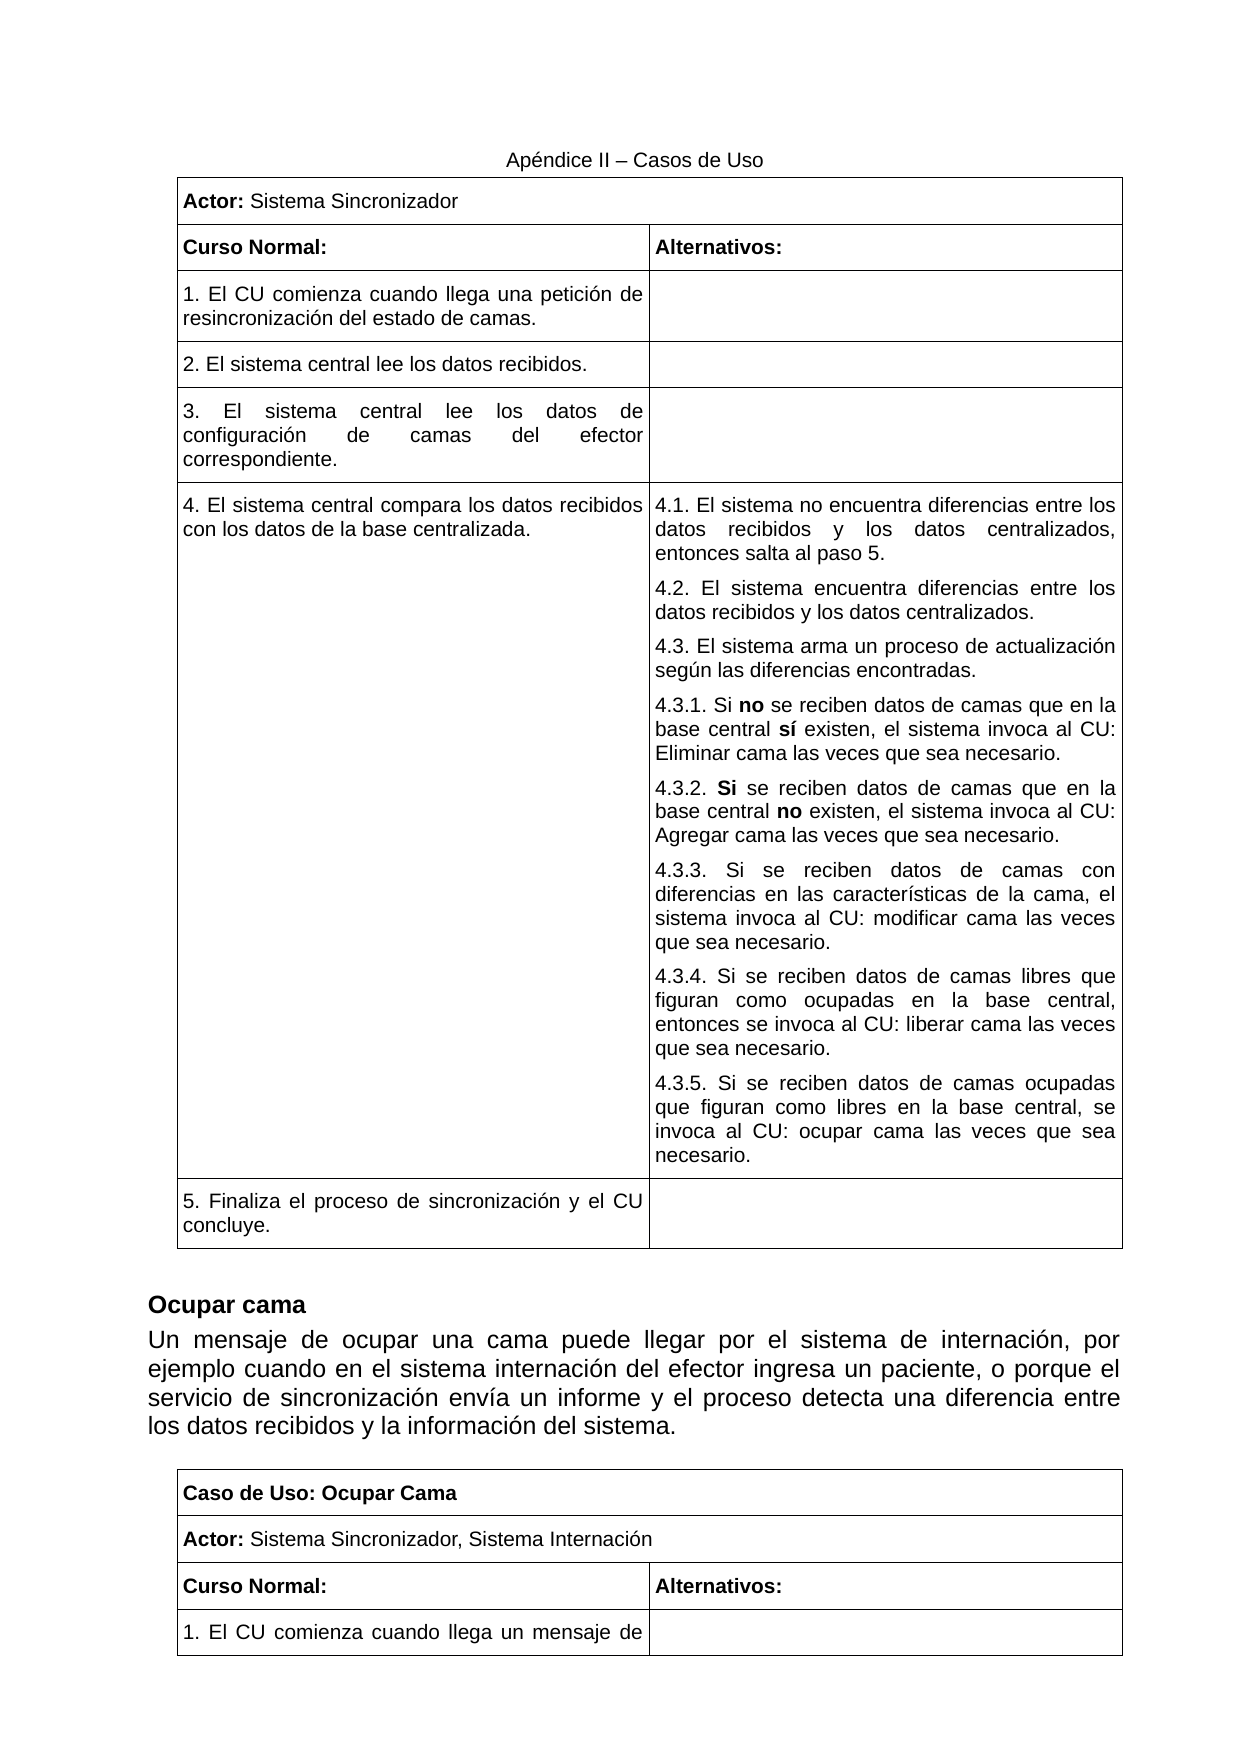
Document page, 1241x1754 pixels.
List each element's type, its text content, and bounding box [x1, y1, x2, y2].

table_cell 3. El sistema central lee los datos de configuración de camas del efector correspondiente. [178, 388, 649, 482]
subtitle Ocupar cama [148, 1290, 1122, 1319]
table_cell Actor: Sistema Sincronizador [178, 178, 1122, 224]
table_cell Actor: Sistema Sincronizador, Sistema Internación [178, 1516, 1122, 1562]
table_cell [650, 1610, 1122, 1655]
text Un mensaje de ocupar una cama puede llegar por el sistema de internación, por ejemplo cuando en el sistema internación del efector ingresa un paciente, o porque el servicio de sincronización envía un informe y el proceso detecta una diferencia entre los datos recibidos y la información del sistema. [148, 1325, 1122, 1440]
table_cell 4. El sistema central compara los datos recibidos con los datos de la base centralizada. [178, 483, 649, 1178]
table_cell 5. Finaliza el proceso de sincronización y el CU concluye. [178, 1179, 649, 1248]
table_cell 2. El sistema central lee los datos recibidos. [178, 342, 649, 387]
table_cell [650, 271, 1122, 341]
table_cell [650, 1179, 1122, 1248]
table_cell Alternativos: [650, 1563, 1122, 1608]
table_cell [650, 342, 1122, 387]
table_cell [650, 388, 1122, 482]
table_cell Alternativos: [650, 225, 1122, 270]
table_cell 1. El CU comienza cuando llega una petición de resincronización del estado de camas. [178, 271, 649, 341]
table_header Caso de Uso: Ocupar Cama [178, 1470, 1122, 1515]
table_cell Curso Normal: [178, 1563, 649, 1608]
table_cell 4.1. El sistema no encuentra diferencias entre los datos recibidos y los datos centralizados, entonces salta al paso 5. 4.2. El sistema encuentra diferencias entre los datos recibidos y los datos centralizados. 4.3. El sistema arma un proceso de actualización según las diferencias encontradas. 4.3.1. Si no se reciben datos de camas que en la base central sí existen, el sistema invoca al CU: Eliminar cama las veces que sea necesario. 4.3.2. Si se reciben datos de camas que en la base central no existen, el sistema invoca al CU: Agregar cama las veces que sea necesario. 4.3.3. Si se reciben datos de camas con diferencias en las características de la cama, el sistema invoca al CU: modificar cama las veces que sea necesario. 4.3.4. Si se reciben datos de camas libres que figuran como ocupadas en la base central, entonces se invoca al CU: liberar cama las veces que sea necesario. 4.3.5. Si se reciben datos de camas ocupadas que figuran como libres en la base central, se invoca al CU: ocupar cama las veces que sea necesario. [650, 483, 1122, 1178]
table_cell 1. El CU comienza cuando llega un mensaje de [178, 1610, 649, 1655]
table_cell Curso Normal: [178, 225, 649, 270]
